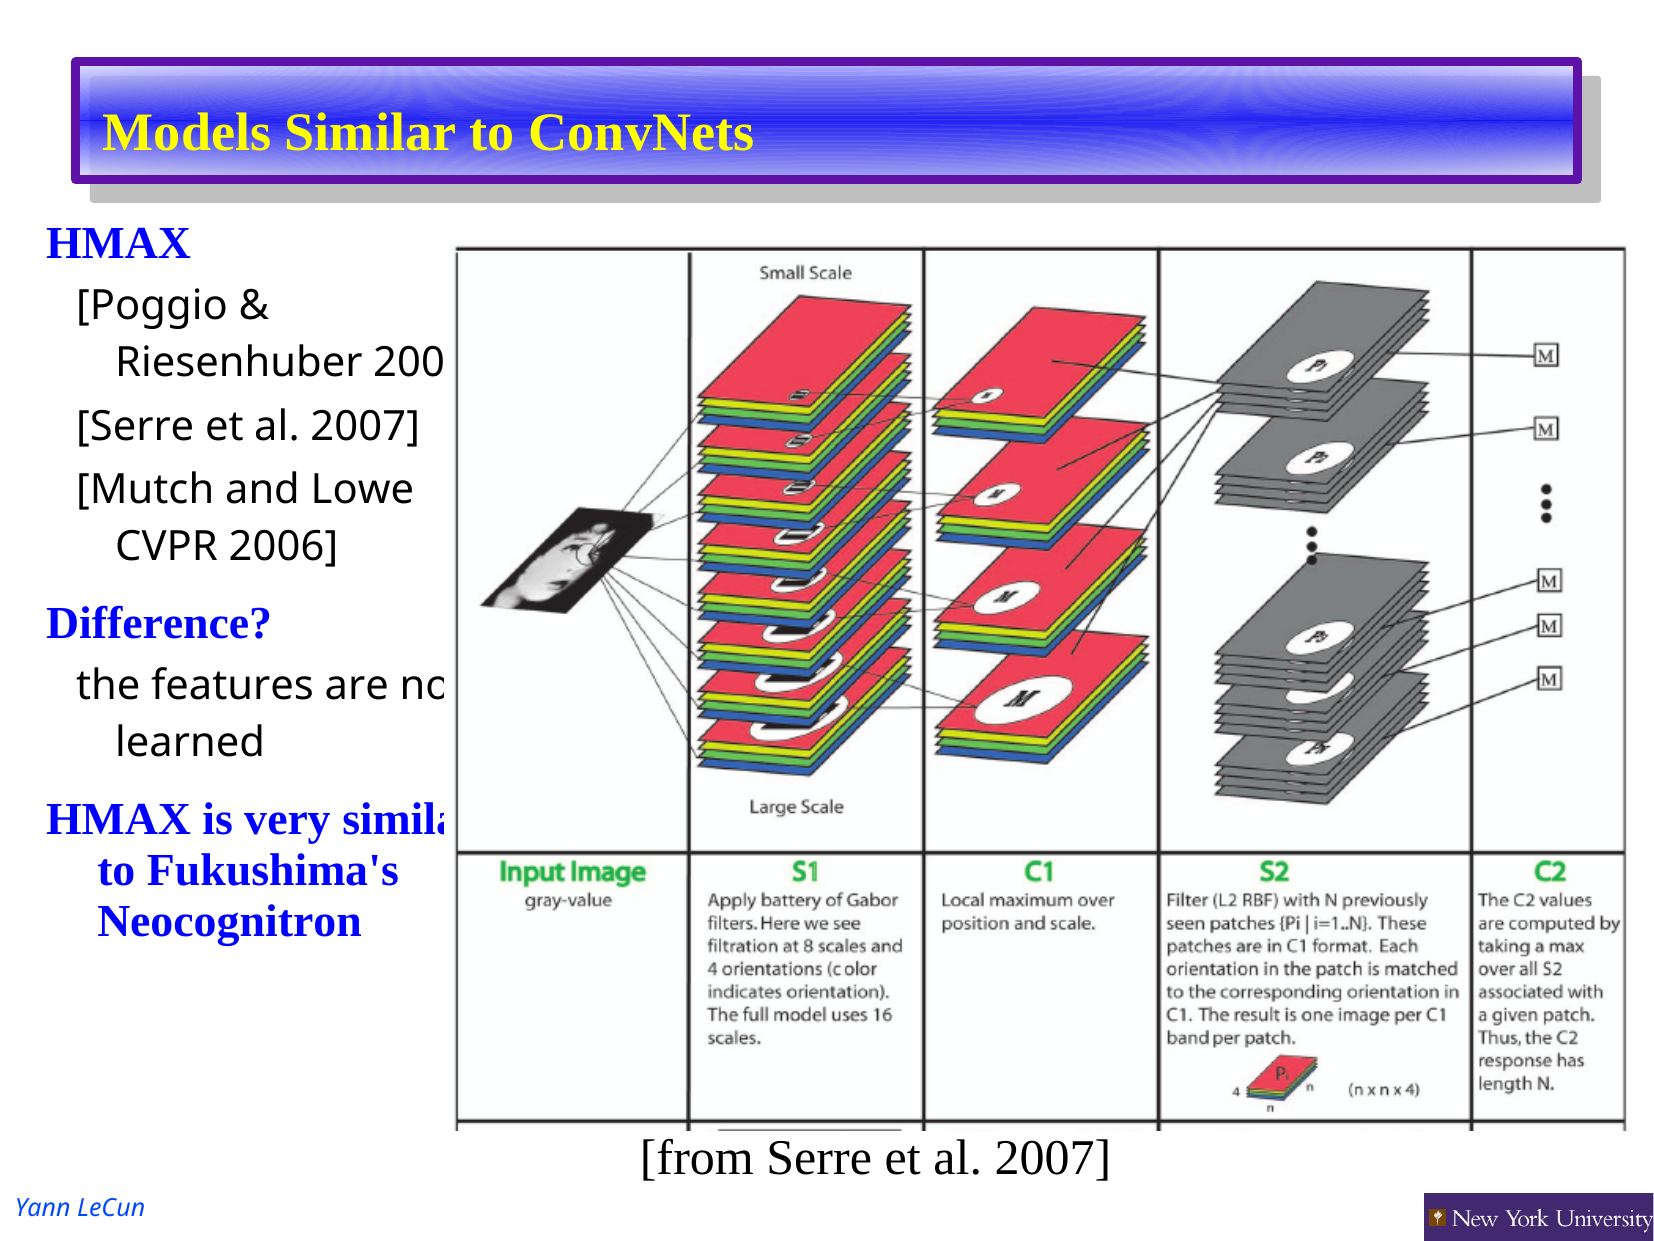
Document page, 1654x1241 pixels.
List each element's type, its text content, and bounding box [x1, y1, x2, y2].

picture [444, 240, 1631, 1131]
title Models Similar to ConvNets [75, 61, 1578, 180]
picture [1424, 1193, 1654, 1241]
list HMAX [Poggio & Riesenhuber 2003] [Serre et al. 2007] [Mutch and Lowe CVPR 2006] Difference? the features are not learned HMAX is very similar to Fukushima's Neocognitron [46, 217, 488, 1165]
text_box [from Serre et al. 2007] [639, 1130, 1112, 1191]
